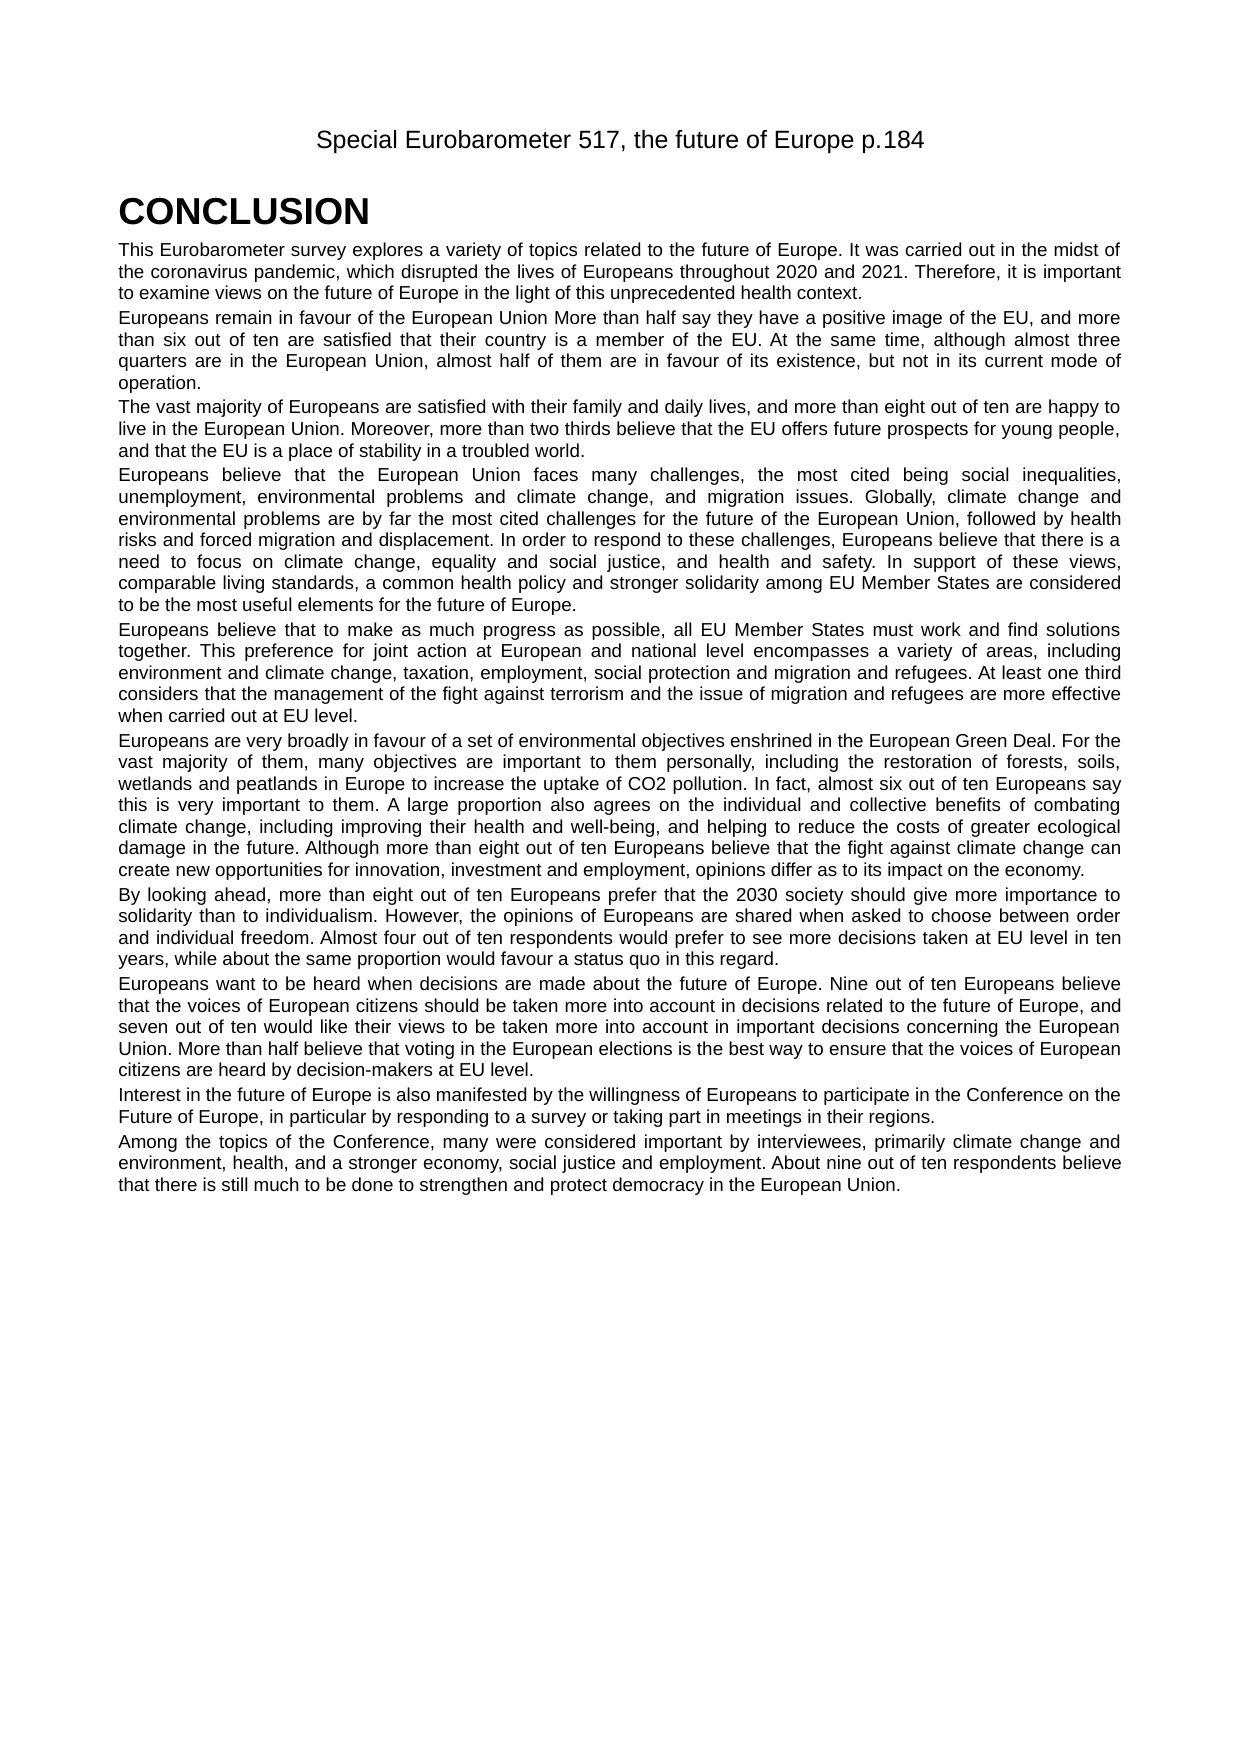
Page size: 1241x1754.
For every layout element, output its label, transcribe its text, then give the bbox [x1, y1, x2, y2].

text This Eurobarometer survey explores a variety of topics related to the future of Europe. It was carried out in the midst of the coronavirus pandemic, which disrupted the lives of Europeans throughout 2020 and 2021. Therefore, it is important to examine views on the future of Europe in the light of this unprecedented health context. [118, 239, 1122, 303]
text Among the topics of the Conference, many were considered important by interviewees, primarily climate change and environment, health, and a stronger economy, social justice and employment. About nine out of ten respondents believe that there is still much to be done to strengthen and protect democracy in the European Union. [118, 1130, 1122, 1195]
text Europeans want to be heard when decisions are made about the future of Europe. Nine out of ten Europeans believe that the voices of European citizens should be taken more into account in decisions related to the future of Europe, and seven out of ten would like their views to be taken more into account in important decisions concerning the European Union. More than half believe that voting in the European elections is the best way to ensure that the voices of European citizens are heard by decision-makers at EU level. [118, 973, 1122, 1081]
text Europeans remain in favour of the European Union More than half say they have a positive image of the EU, and more than six out of ten are satisfied that their country is a member of the EU. At the same time, although almost three quarters are in the European Union, almost half of them are in favour of its existence, but not in its current mode of operation. [118, 307, 1122, 393]
text Europeans are very broadly in favour of a set of environmental objectives enshrined in the European Green Deal. For the vast majority of them, many objectives are important to them personally, including the restoration of forests, soils, wetlands and peatlands in Europe to increase the uptake of CO2 pollution. In fact, almost six out of ten Europeans say this is very important to them. A large proportion also agrees on the individual and collective benefits of combating climate change, including improving their health and well-being, and helping to reduce the costs of greater ecological damage in the future. Although more than eight out of ten Europeans believe that the fight against climate change can create new opportunities for innovation, investment and employment, opinions differ as to its impact on the economy. [118, 729, 1122, 880]
text Europeans believe that the European Union faces many challenges, the most cited being social inequalities, unemployment, environmental problems and climate change, and migration issues. Globally, climate change and environmental problems are by far the most cited challenges for the future of the European Union, followed by health risks and forced migration and displacement. In order to respond to these challenges, Europeans believe that there is a need to focus on climate change, equality and social justice, and health and safety. In support of these views, comparable living standards, a common health policy and stronger solidarity among EU Member States are considered to be the most useful elements for the future of Europe. [118, 464, 1122, 615]
text The vast majority of Europeans are satisfied with their family and daily lives, and more than eight out of ten are happy to live in the European Union. Moreover, more than two thirds believe that the EU offers future prospects for young people, and that the EU is a place of stability in a troubled world. [118, 396, 1122, 461]
text Interest in the future of Europe is also manifested by the willingness of Europeans to participate in the Conference on the Future of Europe, in particular by responding to a survey or taking part in meetings in their regions. [118, 1084, 1122, 1127]
text By looking ahead, more than eight out of ten Europeans prefer that the 2030 society should give more importance to solidarity than to individualism. However, the opinions of Europeans are shared when asked to choose between order and individual freedom. Almost four out of ten respondents would prefer to see more decisions taken at EU level in ten years, while about the same proportion would favour a status quo in this regard. [118, 883, 1122, 970]
text Europeans believe that to make as much progress as possible, all EU Member States must work and find solutions together. This preference for joint action at European and national level encompasses a variety of areas, including environment and climate change, taxation, employment, social protection and migration and refugees. At least one third considers that the management of the fight against terrorism and the issue of migration and refugees are more effective when carried out at EU level. [118, 618, 1122, 726]
subtitle CONCLUSION [118, 189, 1122, 232]
